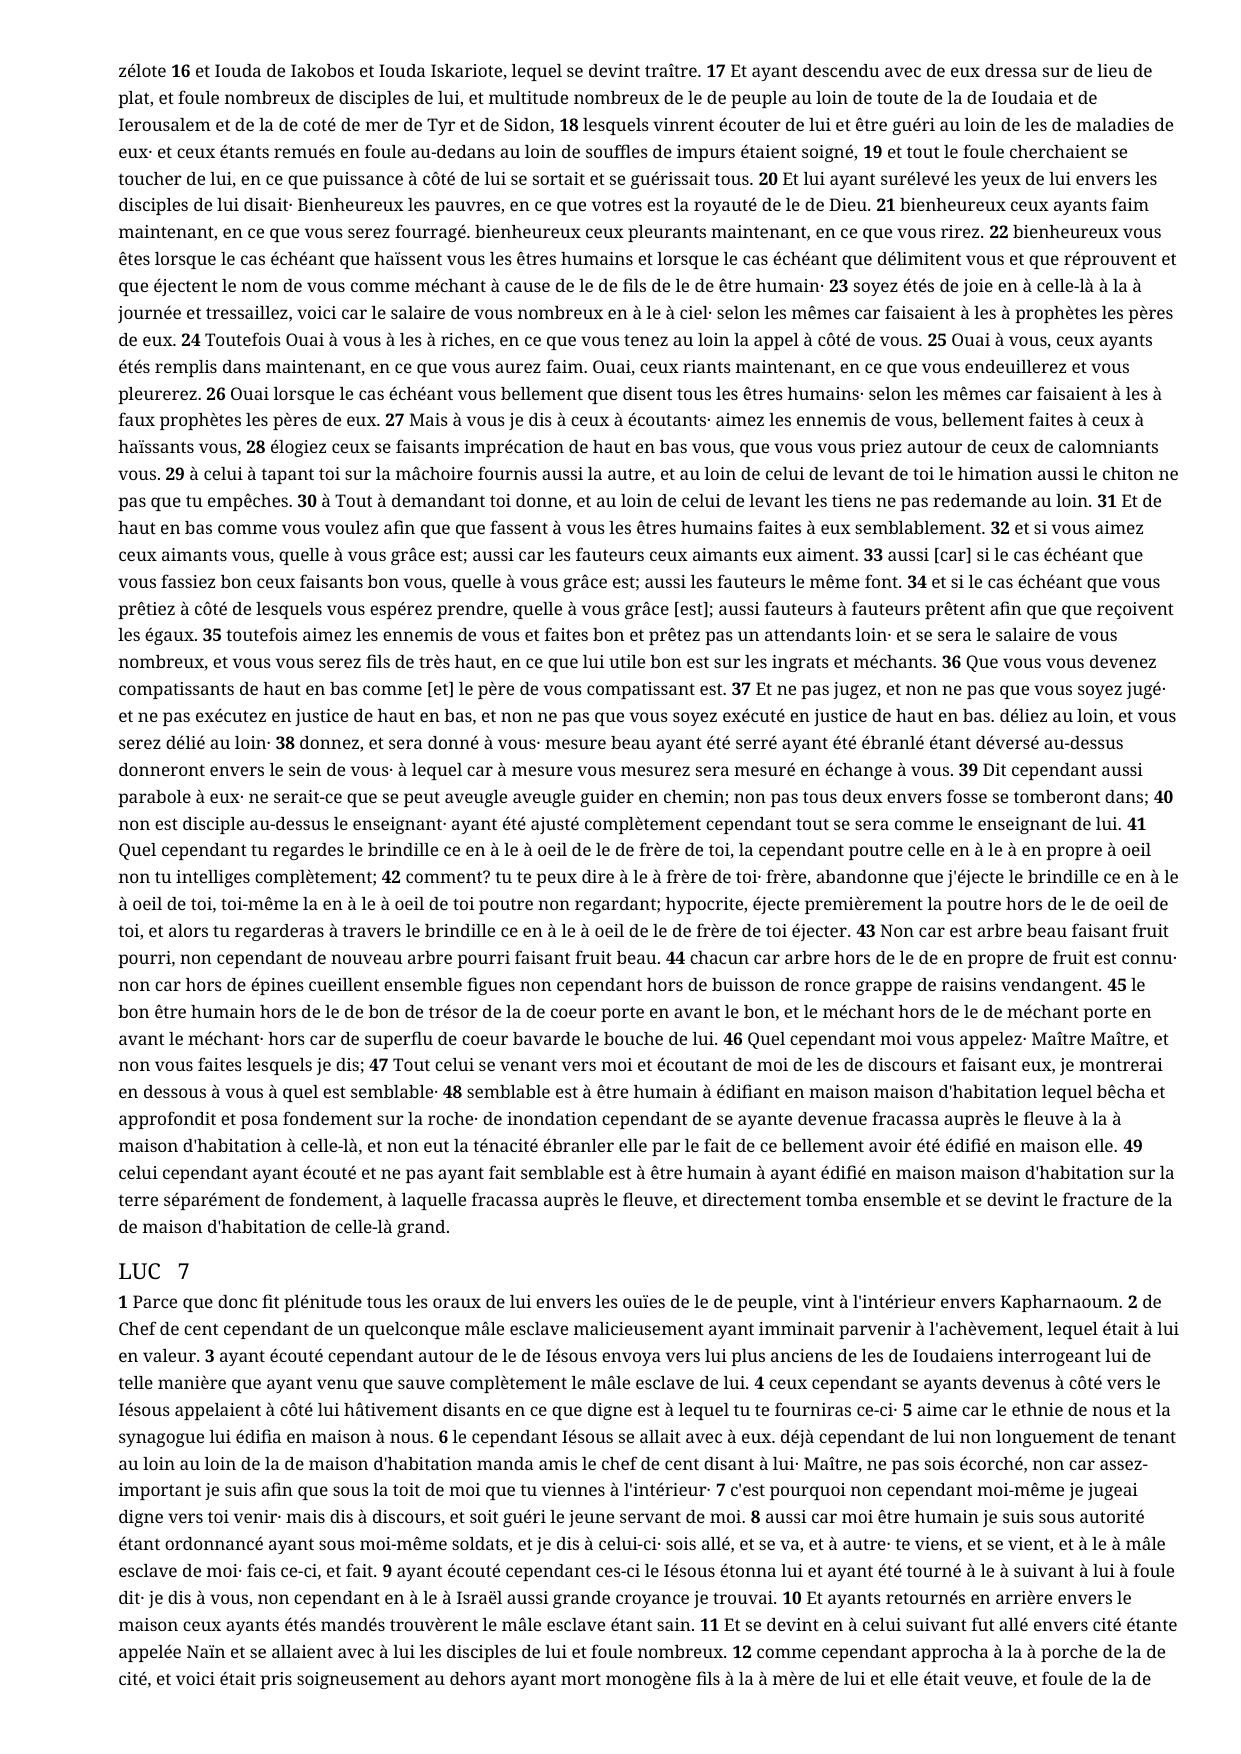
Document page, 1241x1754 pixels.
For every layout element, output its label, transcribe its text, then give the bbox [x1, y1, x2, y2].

text 1 Parce que donc fit plénitude tous les oraux de lui envers les ouïes de le de peuple, vint à l'intérieur envers Kapharnaoum. 2 de Chef de cent cependant de un quelconque mâle esclave malicieusement ayant imminait parvenir à l'achèvement, lequel était à lui en valeur. 3 ayant écouté cependant autour de le de Iésous envoya vers lui plus anciens de les de Ioudaiens interrogeant lui de telle manière que ayant venu que sauve complètement le mâle esclave de lui. 4 ceux cependant se ayants devenus à côté vers le Iésous appelaient à côté lui hâtivement disants en ce que digne est à lequel tu te fourniras ce-ci· 5 aime car le ethnie de nous et la synagogue lui édifia en maison à nous. 6 le cependant Iésous se allait avec à eux. déjà cependant de lui non longuement de tenant au loin au loin de la de maison d'habitation manda amis le chef de cent disant à lui· Maître, ne pas sois écorché, non car assez-important je suis afin que sous la toit de moi que tu viennes à l'intérieur· 7 c'est pourquoi non cependant moi-même je jugeai digne vers toi venir· mais dis à discours, et soit guéri le jeune servant de moi. 8 aussi car moi être humain je suis sous autorité étant ordonnancé ayant sous moi-même soldats, et je dis à celui-ci· sois allé, et se va, et à autre· te viens, et se vient, et à le à mâle esclave de moi· fais ce-ci, et fait. 9 ayant écouté cependant ces-ci le Iésous étonna lui et ayant été tourné à le à suivant à lui à foule dit· je dis à vous, non cependant en à le à Israël aussi grande croyance je trouvai. 10 Et ayants retournés en arrière envers le maison ceux ayants étés mandés trouvèrent le mâle esclave étant sain. 11 Et se devint en à celui suivant fut allé envers cité étante appelée Naïn et se allaient avec à lui les disciples de lui et foule nombreux. 12 comme cependant approcha à la à porche de la de cité, et voici était pris soigneusement au dehors ayant mort monogène fils à la à mère de lui et elle était veuve, et foule de la de [118, 1290, 1181, 1690]
text zélote 16 et Iouda de Iakobos et Iouda Iskariote, lequel se devint traître. 17 Et ayant descendu avec de eux dressa sur de lieu de plat, et foule nombreux de disciples de lui, et multitude nombreux de le de peuple au loin de toute de la de Ioudaia et de Ierousalem et de la de coté de mer de Tyr et de Sidon, 18 lesquels vinrent écouter de lui et être guéri au loin de les de maladies de eux· et ceux étants remués en foule au-dedans au loin de souffles de impurs étaient soigné, 19 et tout le foule cherchaient se toucher de lui, en ce que puissance à côté de lui se sortait et se guérissait tous. 20 Et lui ayant surélevé les yeux de lui envers les disciples de lui disait· Bienheureux les pauvres, en ce que votres est la royauté de le de Dieu. 21 bienheureux ceux ayants faim maintenant, en ce que vous serez fourragé. bienheureux ceux pleurants maintenant, en ce que vous rirez. 22 bienheureux vous êtes lorsque le cas échéant que haïssent vous les êtres humains et lorsque le cas échéant que délimitent vous et que réprouvent et que éjectent le nom de vous comme méchant à cause de le de fils de le de être humain· 23 soyez étés de joie en à celle-là à la à journée et tressaillez, voici car le salaire de vous nombreux en à le à ciel· selon les mêmes car faisaient à les à prophètes les pères de eux. 24 Toutefois Ouai à vous à les à riches, en ce que vous tenez au loin la appel à côté de vous. 25 Ouai à vous, ceux ayants étés remplis dans maintenant, en ce que vous aurez faim. Ouai, ceux riants maintenant, en ce que vous endeuillerez et vous pleurerez. 26 Ouai lorsque le cas échéant vous bellement que disent tous les êtres humains· selon les mêmes car faisaient à les à faux prophètes les pères de eux. 27 Mais à vous je dis à ceux à écoutants· aimez les ennemis de vous, bellement faites à ceux à haïssants vous, 28 élogiez ceux se faisants imprécation de haut en bas vous, que vous vous priez autour de ceux de calomniants vous. 29 à celui à tapant toi sur la mâchoire fournis aussi la autre, et au loin de celui de levant de toi le himation aussi le chiton ne pas que tu empêches. 30 à Tout à demandant toi donne, et au loin de celui de levant les tiens ne pas redemande au loin. 31 Et de haut en bas comme vous voulez afin que que fassent à vous les êtres humains faites à eux semblablement. 32 et si vous aimez ceux aimants vous, quelle à vous grâce est; aussi car les fauteurs ceux aimants eux aiment. 33 aussi [car] si le cas échéant que vous fassiez bon ceux faisants bon vous, quelle à vous grâce est; aussi les fauteurs le même font. 34 et si le cas échéant que vous prêtiez à côté de lesquels vous espérez prendre, quelle à vous grâce [est]; aussi fauteurs à fauteurs prêtent afin que que reçoivent les égaux. 35 toutefois aimez les ennemis de vous et faites bon et prêtez pas un attendants loin· et se sera le salaire de vous nombreux, et vous vous serez fils de très haut, en ce que lui utile bon est sur les ingrats et méchants. 36 Que vous vous devenez compatissants de haut en bas comme [et] le père de vous compatissant est. 37 Et ne pas jugez, et non ne pas que vous soyez jugé· et ne pas exécutez en justice de haut en bas, et non ne pas que vous soyez exécuté en justice de haut en bas. déliez au loin, et vous serez délié au loin· 38 donnez, et sera donné à vous· mesure beau ayant été serré ayant été ébranlé étant déversé au-dessus donneront envers le sein de vous· à lequel car à mesure vous mesurez sera mesuré en échange à vous. 39 Dit cependant aussi parabole à eux· ne serait-ce que se peut aveugle aveugle guider en chemin; non pas tous deux envers fosse se tomberont dans; 40 non est disciple au-dessus le enseignant· ayant été ajusté complètement cependant tout se sera comme le enseignant de lui. 41 Quel cependant tu regardes le brindille ce en à le à oeil de le de frère de toi, la cependant poutre celle en à le à en propre à oeil non tu intelliges complètement; 42 comment? tu te peux dire à le à frère de toi· frère, abandonne que j'éjecte le brindille ce en à le à oeil de toi, toi-même la en à le à oeil de toi poutre non regardant; hypocrite, éjecte premièrement la poutre hors de le de oeil de toi, et alors tu regarderas à travers le brindille ce en à le à oeil de le de frère de toi éjecter. 43 Non car est arbre beau faisant fruit pourri, non cependant de nouveau arbre pourri faisant fruit beau. 44 chacun car arbre hors de le de en propre de fruit est connu· non car hors de épines cueillent ensemble figues non cependant hors de buisson de ronce grappe de raisins vendangent. 45 le bon être humain hors de le de bon de trésor de la de coeur porte en avant le bon, et le méchant hors de le de méchant porte en avant le méchant· hors car de superflu de coeur bavarde le bouche de lui. 46 Quel cependant moi vous appelez· Maître Maître, et non vous faites lesquels je dis; 47 Tout celui se venant vers moi et écoutant de moi de les de discours et faisant eux, je montrerai en dessous à vous à quel est semblable· 48 semblable est à être humain à édifiant en maison maison d'habitation lequel bêcha et approfondit et posa fondement sur la roche· de inondation cependant de se ayante devenue fracassa auprès le fleuve à la à maison d'habitation à celle-là, et non eut la ténacité ébranler elle par le fait de ce bellement avoir été édifié en maison elle. 49 celui cependant ayant écouté et ne pas ayant fait semblable est à être humain à ayant édifié en maison maison d'habitation sur la terre séparément de fondement, à laquelle fracassa auprès le fleuve, et directement tomba ensemble et se devint le fracture de la de maison d'habitation de celle-là grand. [118, 59, 1181, 1238]
text LUC 7 [118, 1256, 1181, 1286]
